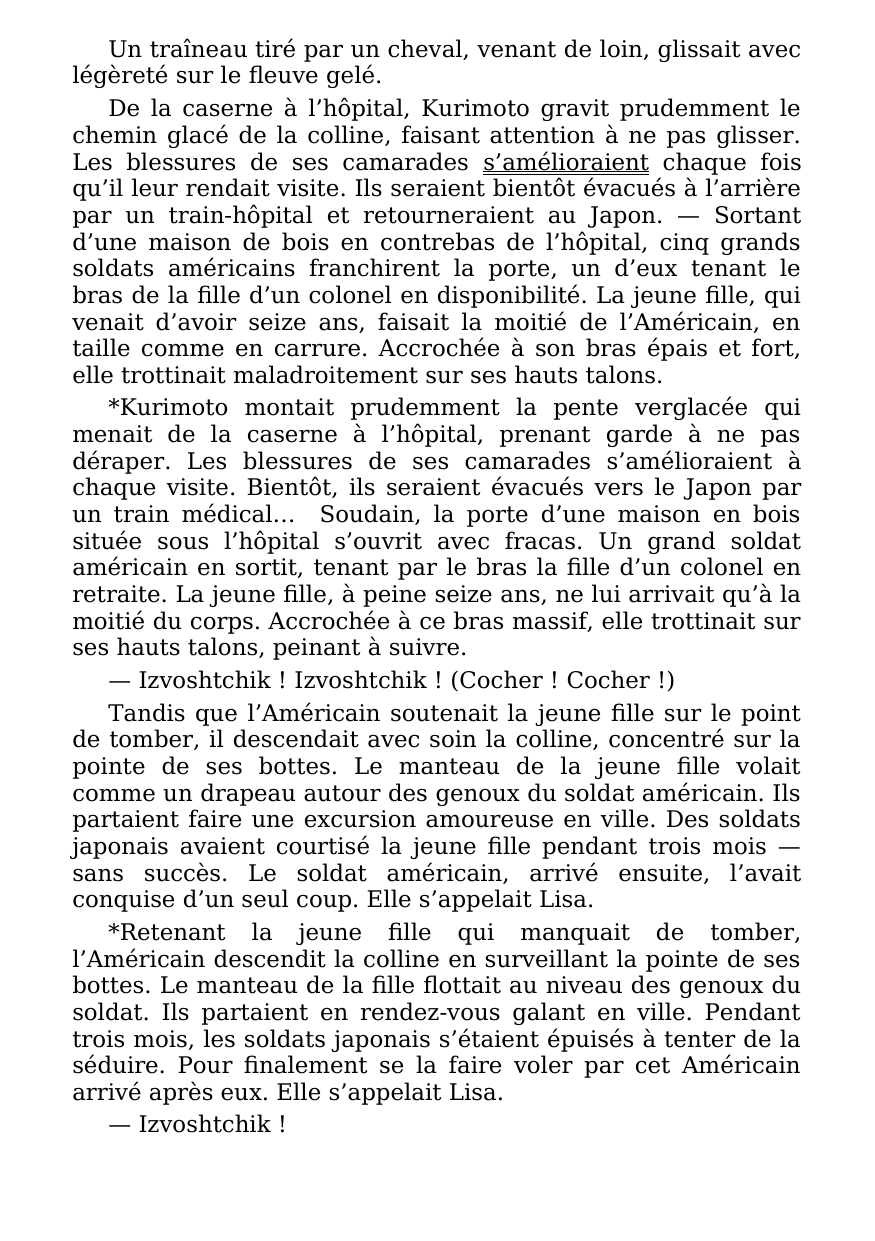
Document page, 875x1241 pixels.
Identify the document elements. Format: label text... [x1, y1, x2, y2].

text *Retenant la jeune fille qui manquait de tomber, l’Américain descendit la colline en surveillant la pointe de ses bottes. Le manteau de la fille flottait au niveau des genoux du soldat. Ils partaient en rendez-vous galant en ville. Pendant trois mois, les soldats japonais s’étaient épuisés à tenter de la séduire. Pour finalement se la faire voler par cet Américain arrivé après eux. Elle s’appelait Lisa. [72, 919, 802, 1106]
text De la caserne à l’hôpital, Kurimoto gravit prudemment le chemin glacé de la colline, faisant attention à ne pas glisser. Les blessures de ses camarades s’amélioraient chaque fois qu’il leur rendait visite. Ils seraient bientôt évacués à l’arrière par un train-hôpital et retourneraient au Japon. — Sortant d’une maison de bois en contrebas de l’hôpital, cinq grands soldats américains franchirent la porte, un d’eux tenant le bras de la fille d’un colonel en disponibilité. La jeune fille, qui venait d’avoir seize ans, faisait la moitié de l’Américain, en taille comme en carrure. Accrochée à son bras épais et fort, elle trottinait maladroitement sur ses hauts talons. [72, 95, 802, 389]
text — Izvoshtchik ! [72, 1112, 802, 1138]
text — Izvoshtchik ! Izvoshtchik ! (Cocher ! Cocher !) [72, 667, 802, 694]
text *Kurimoto montait prudemment la pente verglacée qui menait de la caserne à l’hôpital, prenant garde à ne pas déraper. Les blessures de ses camarades s’amélioraient à chaque visite. Bientôt, ils seraient évacués vers le Japon par un train médical… Soudain, la porte d’une maison en bois située sous l’hôpital s’ouvrit avec fracas. Un grand soldat américain en sortit, tenant par le bras la fille d’un colonel en retraite. La jeune fille, à peine seize ans, ne lui arrivait qu’à la moitié du corps. Accrochée à ce bras massif, elle trottinait sur ses hauts talons, peinant à suivre. [72, 394, 802, 661]
text Un traîneau tiré par un cheval, venant de loin, glissait avec légèreté sur le fleuve gelé. [72, 36, 802, 89]
text Tandis que l’Américain soutenait la jeune fille sur le point de tomber, il descendait avec soin la colline, concentré sur la pointe de ses bottes. Le manteau de la jeune fille volait comme un drapeau autour des genoux du soldat américain. Ils partaient faire une excursion amoureuse en ville. Des soldats japonais avaient courtisé la jeune fille pendant trois mois — sans succès. Le soldat américain, arrivé ensuite, l’avait conquise d’un seul coup. Elle s’appelait Lisa. [72, 700, 802, 913]
